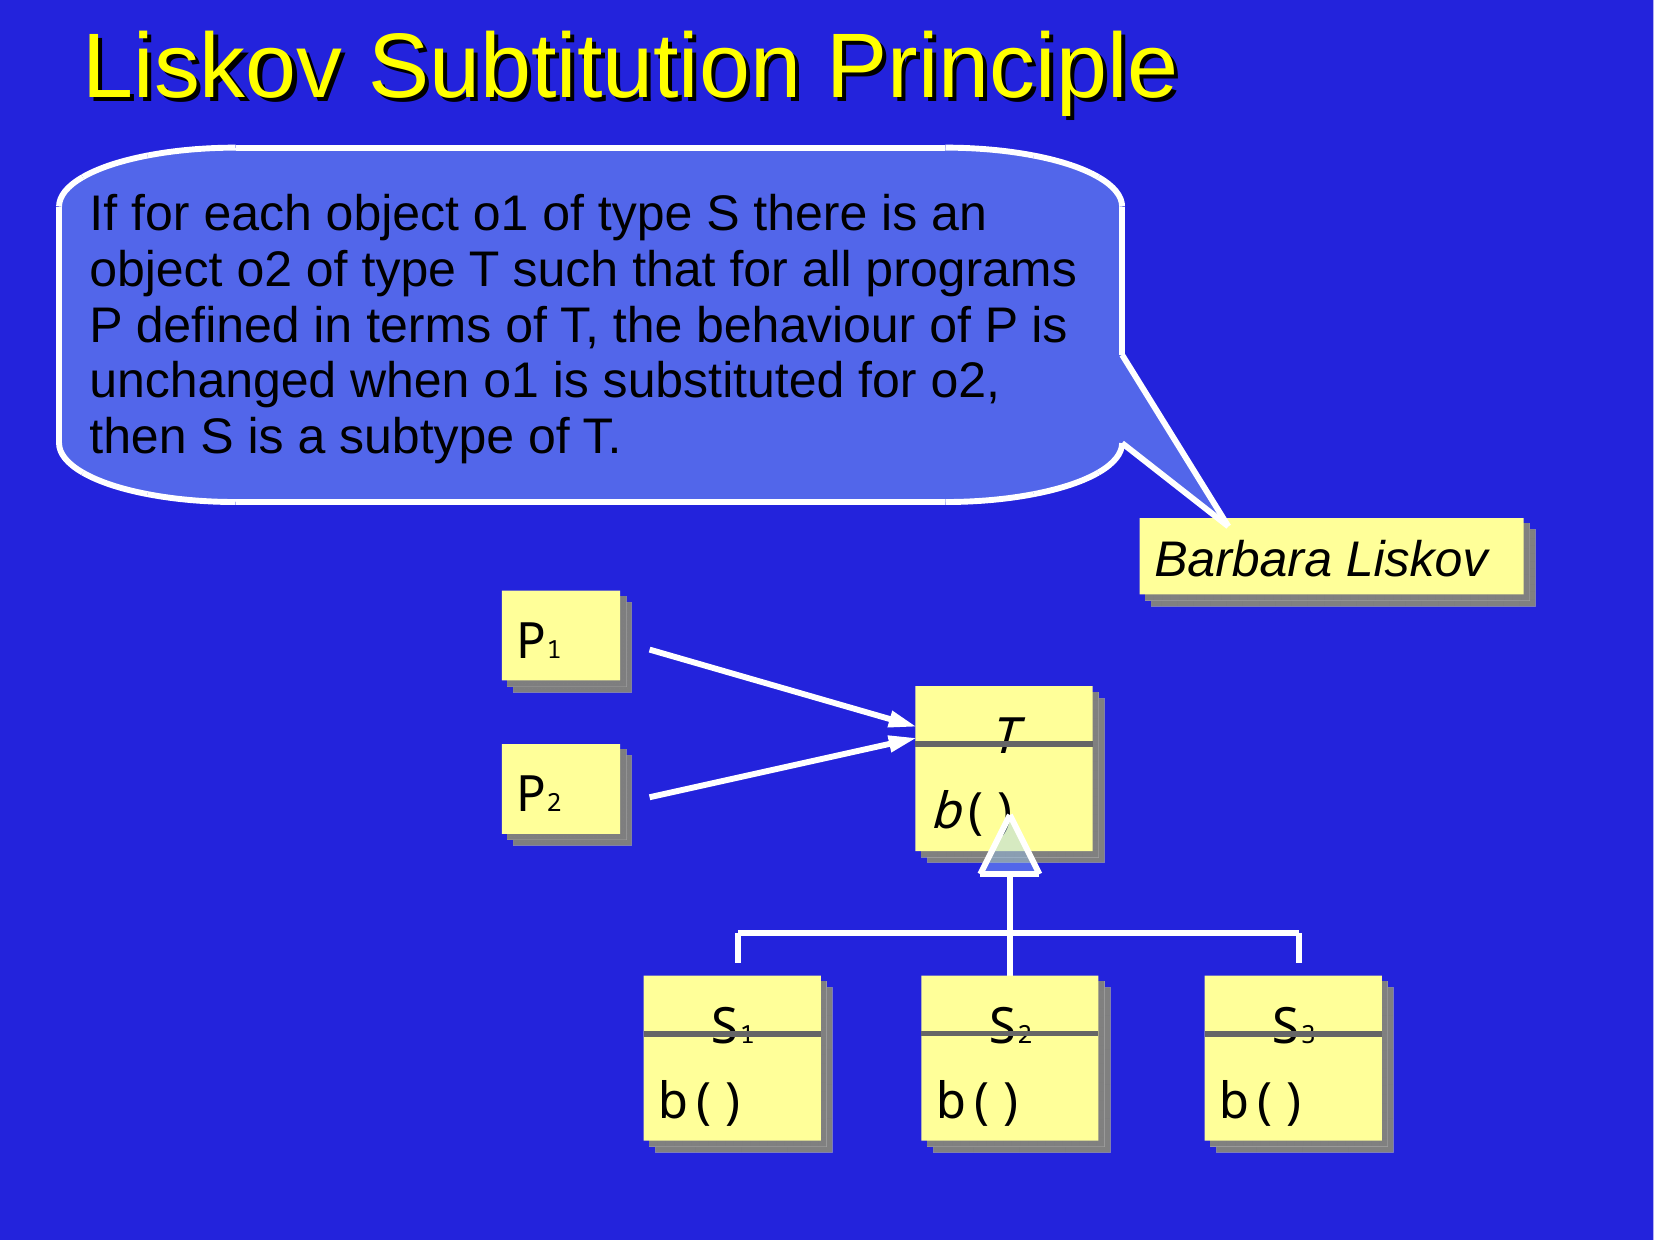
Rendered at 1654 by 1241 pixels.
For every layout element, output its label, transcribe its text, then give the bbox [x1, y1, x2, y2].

text_box Barbara Liskov [1139, 518, 1524, 595]
title Liskov Subtitution Principle [82, 2, 1571, 130]
text_box T b() [915, 747, 1093, 852]
text_box S2 b() [921, 975, 1099, 1141]
text_box S1 b() [643, 1032, 821, 1141]
text_box P1 [501, 590, 621, 681]
text_box S1 b() [643, 975, 821, 1031]
text_box S3 b() [1204, 975, 1382, 1031]
text_box P2 [501, 744, 621, 834]
text_box S3 b() [1204, 1032, 1382, 1141]
text_box [980, 814, 1040, 875]
text_box If for each object o1 of type S there is an object o2 of type T such that for all programs P defined in terms of T, the behaviour of P is unchanged when o1 is substituted for o2, then S is a subtype of T. [59, 147, 1229, 527]
text_box T b() [915, 686, 1093, 741]
